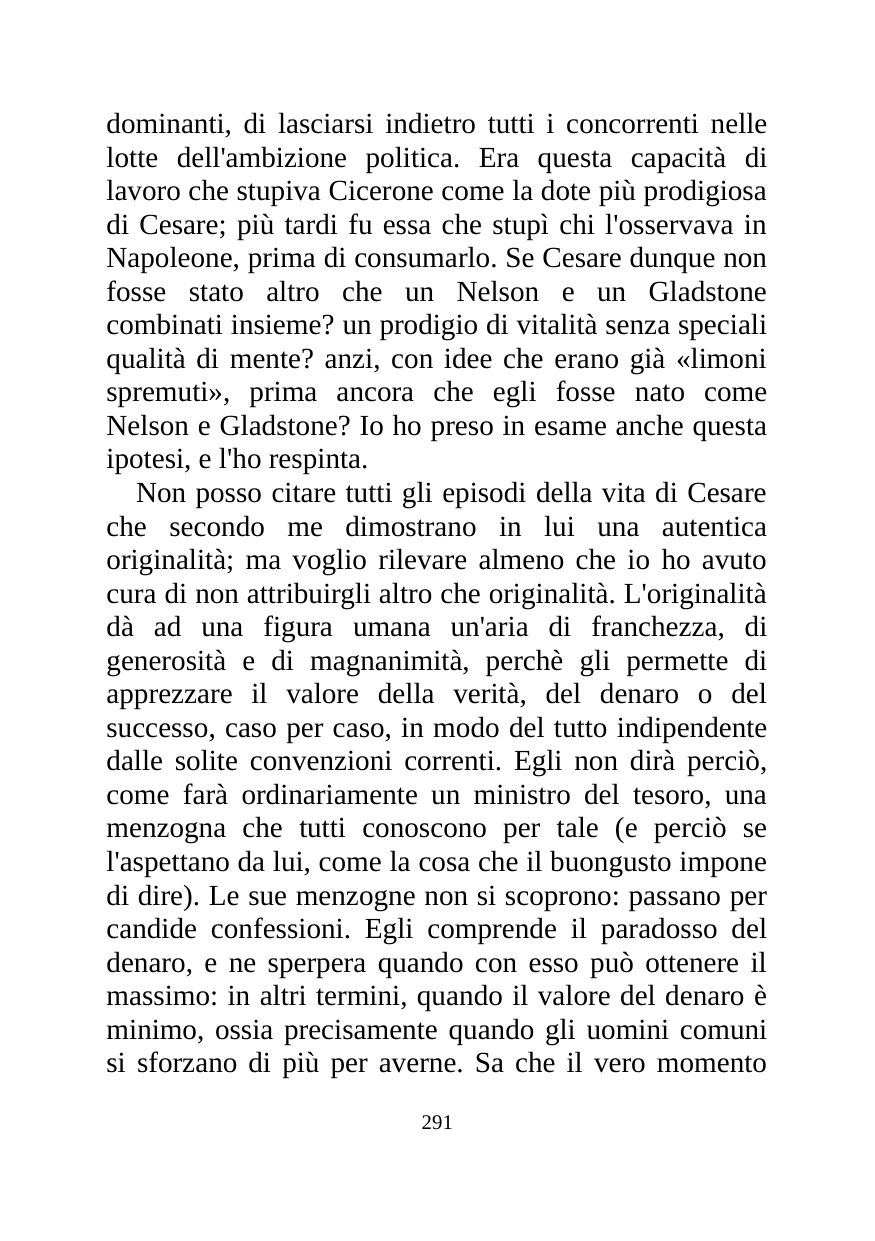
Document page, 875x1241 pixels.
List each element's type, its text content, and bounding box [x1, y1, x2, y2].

text Non posso citare tutti gli episodi della vita di Cesare che secondo me dimostrano in lui una autentica originalità; ma voglio rilevare almeno che io ho avuto cura di non attribuirgli altro che originalità. L'originalità dà ad una figura umana un'aria di franchezza, di generosità e di magnanimità, perchè gli permette di apprezzare il valore della verità, del denaro o del successo, caso per caso, in modo del tutto indipendente dalle solite convenzioni correnti. Egli non dirà perciò, come farà ordinariamente un ministro del tesoro, una menzogna che tutti conoscono per tale (e perciò se l'aspettano da lui, come la cosa che il buongusto impone di dire). Le sue menzogne non si scoprono: passano per candide confessioni. Egli comprende il paradosso del denaro, e ne sperpera quando con esso può ottenere il massimo: in altri termini, quando il valore del denaro è minimo, ossia precisamente quando gli uomini comuni si sforzano di più per averne. Sa che il vero momento [106, 475, 768, 1079]
text dominanti, di lasciarsi indietro tutti i concorrenti nelle lotte dell'ambizione politica. Era questa capacità di lavoro che stupiva Cicerone come la dote più prodigiosa di Cesare; più tardi fu essa che stupì chi l'osservava in Napoleone, prima di consumarlo. Se Cesare dunque non fosse stato altro che un Nelson e un Gladstone combinati insieme? un prodigio di vitalità senza speciali qualità di mente? anzi, con idee che erano già «limoni spremuti», prima ancora che egli fosse nato come Nelson e Gladstone? Io ho preso in esame anche questa ipotesi, e l'ho respinta. [106, 106, 768, 475]
